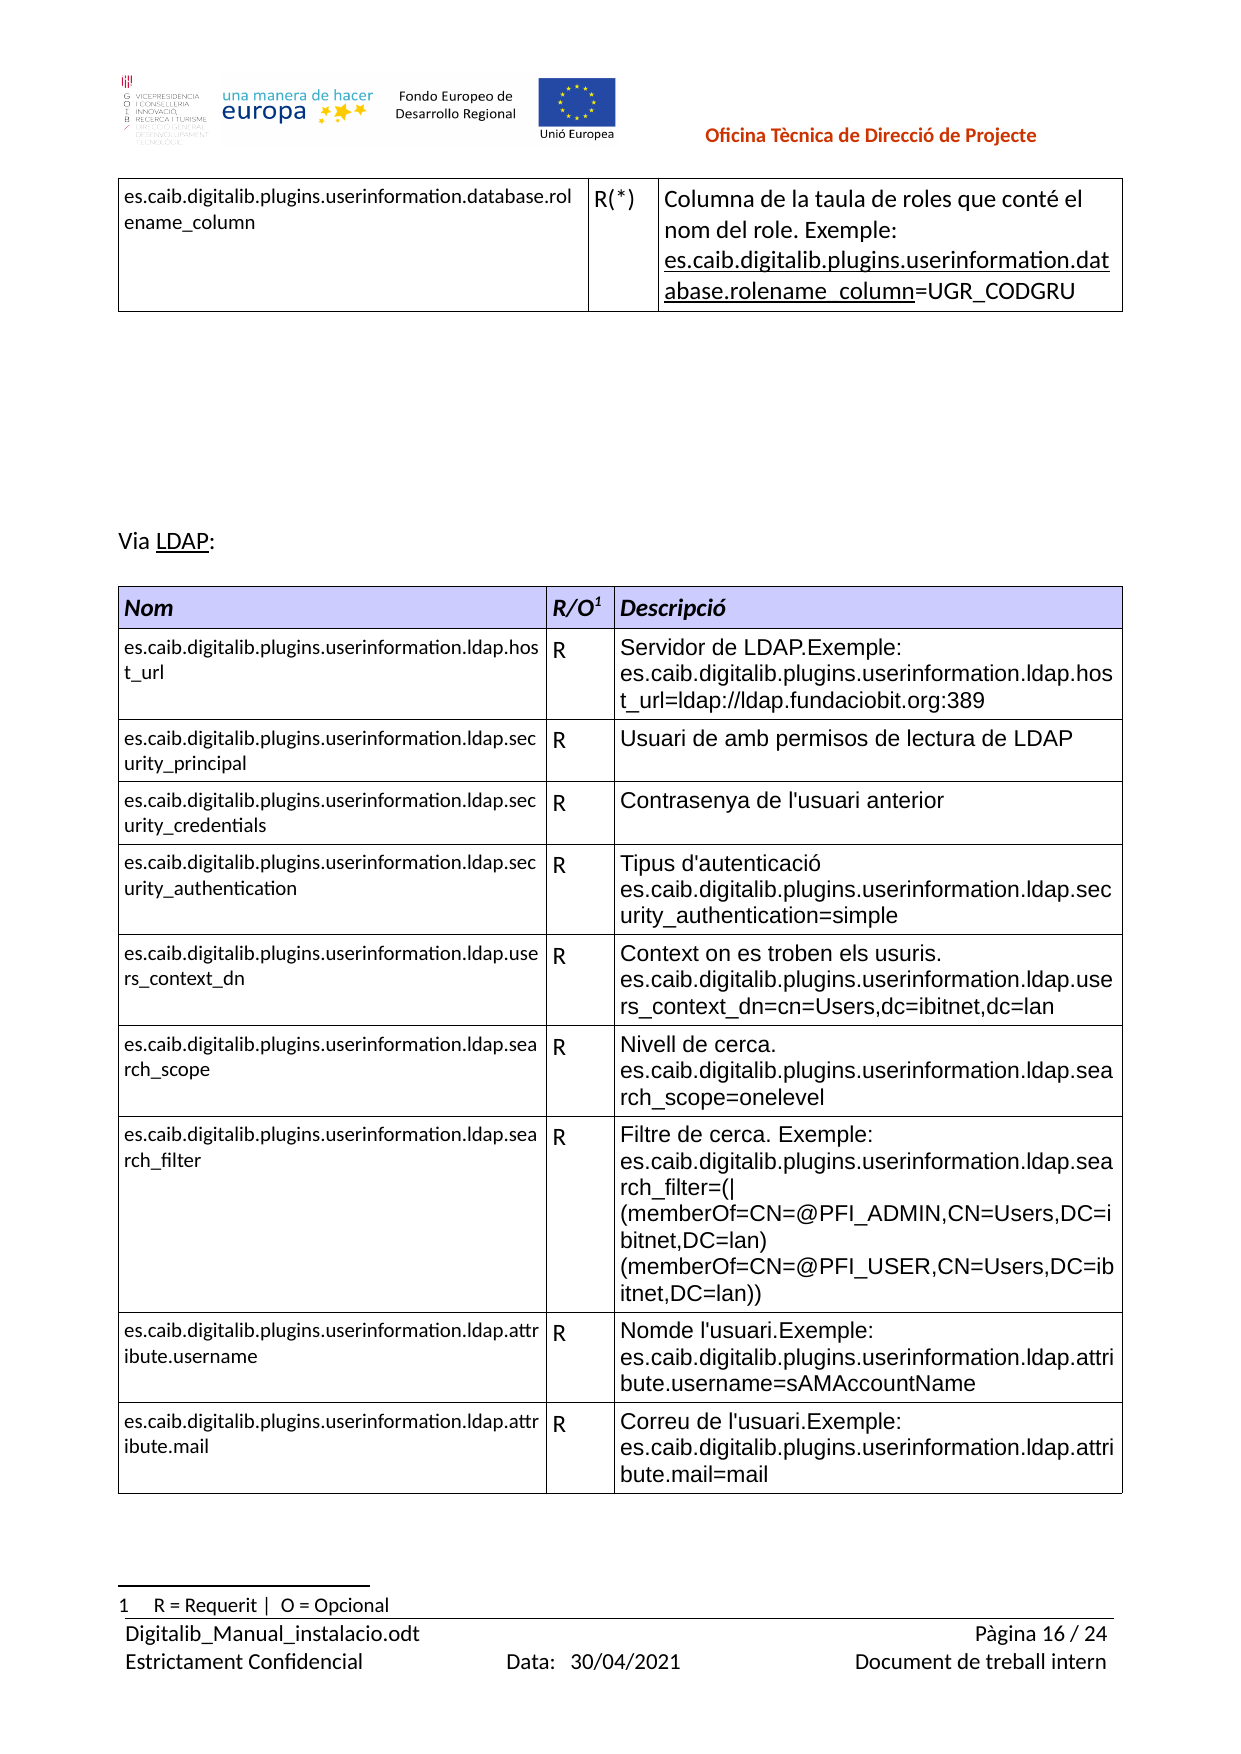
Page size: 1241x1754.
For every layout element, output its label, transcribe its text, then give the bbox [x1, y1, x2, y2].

picture [219, 73, 621, 147]
table_cell es.caib.digitalib.plugins.userinformation.ldap.security_authentication [119, 845, 546, 934]
table_cell Columna de la taula de roles que conté el nom del role. Exemple: es.caib.digitalib.plugins.userinformation.database.rolename_column=UGR_CODGRU [659, 179, 1122, 311]
table_cell R [547, 935, 614, 1025]
table_cell R [547, 1117, 614, 1312]
table_cell Filtre de cerca. Exemple: es.caib.digitalib.plugins.userinformation.ldap.search_filter=(|(memberOf=CN=@PFI_ADMIN,CN=Users,DC=ibitnet,DC=lan)(memberOf=CN=@PFI_USER,CN=Users,DC=ibitnet,DC=lan)) [615, 1117, 1122, 1312]
table_cell R [547, 1313, 614, 1402]
table_header Descripció [615, 587, 1122, 628]
table_cell es.caib.digitalib.plugins.userinformation.ldap.security_credentials [119, 782, 546, 844]
table_cell es.caib.digitalib.plugins.userinformation.ldap.search_filter [119, 1117, 546, 1312]
text Via LDAP: [118, 525, 1122, 556]
table_cell es.caib.digitalib.plugins.userinformation.ldap.attribute.mail [119, 1403, 546, 1493]
table_cell Nivell de cerca. es.caib.digitalib.plugins.userinformation.ldap.search_scope=onelevel [615, 1026, 1122, 1116]
table_cell Contrasenya de l'usuari anterior [615, 782, 1122, 844]
picture [118, 73, 213, 147]
table_cell Context on es troben els usuris. es.caib.digitalib.plugins.userinformation.ldap.users_context_dn=cn=Users,dc=ibitnet,dc=lan [615, 935, 1122, 1025]
table_cell Usuari de amb permisos de lectura de LDAP [615, 720, 1122, 781]
table_cell R [547, 1403, 614, 1493]
table_cell es.caib.digitalib.plugins.userinformation.ldap.users_context_dn [119, 935, 546, 1025]
table_header Nom [119, 587, 546, 628]
table_cell es.caib.digitalib.plugins.userinformation.ldap.host_url [119, 629, 546, 719]
table_cell Nomde l'usuari.Exemple: es.caib.digitalib.plugins.userinformation.ldap.attribute.username=sAMAccountName [615, 1313, 1122, 1402]
table_cell R [547, 845, 614, 934]
table_header R/O [547, 587, 614, 628]
table_cell R [547, 629, 614, 719]
table_cell R [547, 720, 614, 781]
table_cell Tipus d'autenticació es.caib.digitalib.plugins.userinformation.ldap.security_authentication=simple [615, 845, 1122, 934]
table_cell es.caib.digitalib.plugins.userinformation.ldap.search_scope [119, 1026, 546, 1116]
table_cell es.caib.digitalib.plugins.userinformation.ldap.security_principal [119, 720, 546, 781]
table_cell es.caib.digitalib.plugins.userinformation.database.rolename_column [119, 179, 588, 311]
table_cell Servidor de LDAP.Exemple: es.caib.digitalib.plugins.userinformation.ldap.host_url=ldap://ldap.fundaciobit.org:389 [615, 629, 1122, 719]
table_cell es.caib.digitalib.plugins.userinformation.ldap.attribute.username [119, 1313, 546, 1402]
table_cell Correu de l'usuari.Exemple: es.caib.digitalib.plugins.userinformation.ldap.attribute.mail=mail [615, 1403, 1122, 1493]
table_cell R [547, 1026, 614, 1116]
table_cell R [547, 782, 614, 844]
table_cell R(*) [589, 179, 658, 311]
